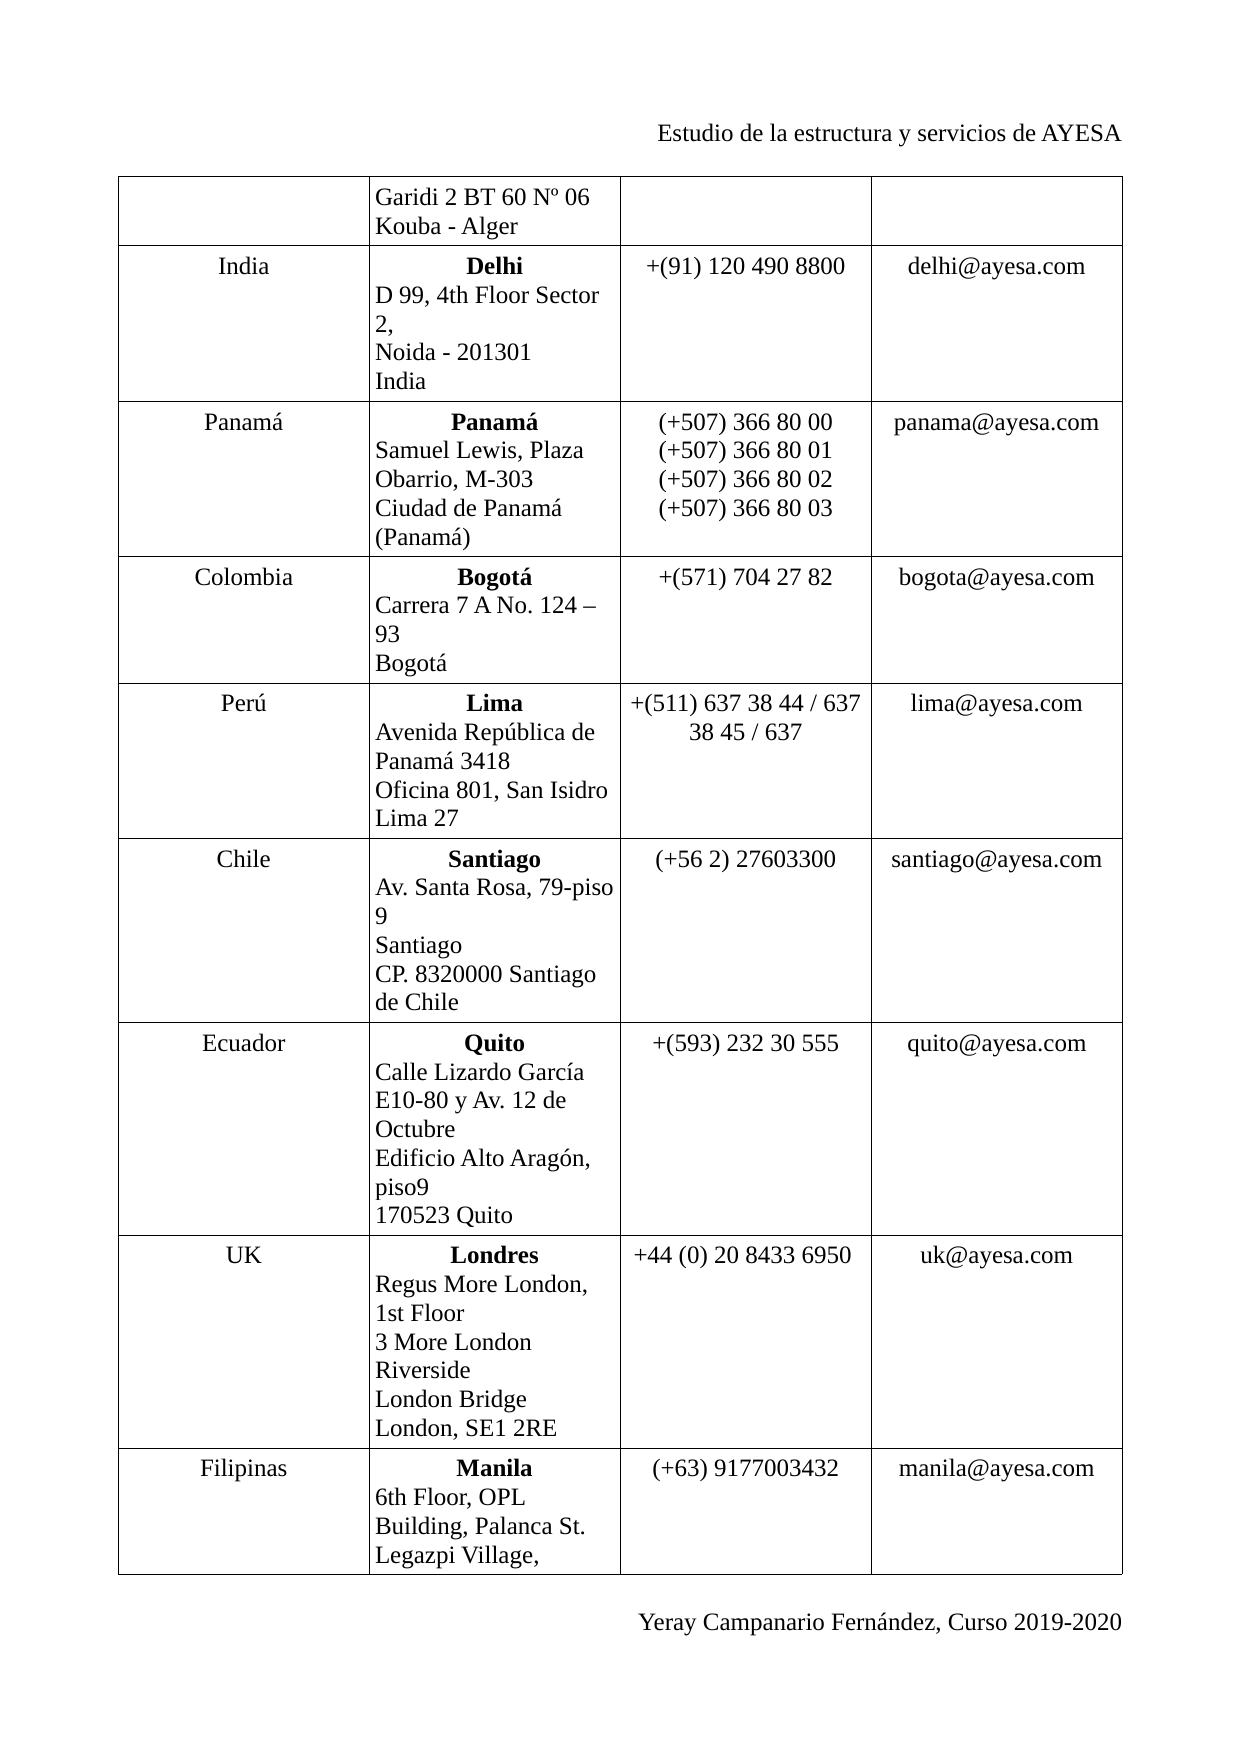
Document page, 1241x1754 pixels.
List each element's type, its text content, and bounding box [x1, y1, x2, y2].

table_cell panama@ayesa.com [872, 402, 1122, 556]
table_cell Londres Regus More London, 1st Floor 3 More London Riverside London Bridge London, SE1 2RE [370, 1236, 620, 1448]
table_cell Delhi D 99, 4th Floor Sector 2, Noida - 201301 India [370, 246, 620, 401]
table_cell lima@ayesa.com [872, 684, 1122, 838]
table_cell Chile [119, 839, 369, 1022]
table_cell Panamá Samuel Lewis, Plaza Obarrio, M-303 Ciudad de Panamá (Panamá) [370, 402, 620, 556]
table_cell +44 (0) 20 8433 6950 [621, 1236, 871, 1448]
table_cell Manila 6th Floor, OPL Building, Palanca St. Legazpi Village, [370, 1449, 620, 1574]
table_cell uk@ayesa.com [872, 1236, 1122, 1448]
table_cell +(511) 637 38 44 / 637 38 45 / 637 [621, 684, 871, 838]
table_cell delhi@ayesa.com [872, 246, 1122, 401]
table_cell +(91) 120 490 8800 [621, 246, 871, 401]
table_cell India [119, 246, 369, 401]
table_cell santiago@ayesa.com [872, 839, 1122, 1022]
table_cell Lima Avenida República de Panamá 3418 Oficina 801, San Isidro Lima 27 [370, 684, 620, 838]
table_cell Quito Calle Lizardo García E10-80 y Av. 12 de Octubre Edificio Alto Aragón, piso9 170523 Quito [370, 1023, 620, 1235]
table_cell bogota@ayesa.com [872, 557, 1122, 683]
table_cell +(571) 704 27 82 [621, 557, 871, 683]
table_cell Colombia [119, 557, 369, 683]
table_cell +(593) 232 30 555 [621, 1023, 871, 1235]
table_cell Garidi 2 BT 60 Nº 06 Kouba - Alger [370, 177, 620, 245]
table_cell UK [119, 1236, 369, 1448]
table_cell Filipinas [119, 1449, 369, 1574]
table_cell (+507) 366 80 00 (+507) 366 80 01 (+507) 366 80 02 (+507) 366 80 03 [621, 402, 871, 556]
table_cell Bogotá Carrera 7 A No. 124 – 93 Bogotá [370, 557, 620, 683]
table_cell [621, 177, 871, 245]
table_cell Perú [119, 684, 369, 838]
table_cell Santiago Av. Santa Rosa, 79-piso 9 Santiago CP. 8320000 Santiago de Chile [370, 839, 620, 1022]
table_cell quito@ayesa.com [872, 1023, 1122, 1235]
table_cell [872, 177, 1122, 245]
table_cell Panamá [119, 402, 369, 556]
table_cell (+63) 9177003432 [621, 1449, 871, 1574]
table_cell manila@ayesa.com [872, 1449, 1122, 1574]
table_cell (+56 2) 27603300 [621, 839, 871, 1022]
table_cell Ecuador [119, 1023, 369, 1235]
table_cell [119, 177, 369, 245]
